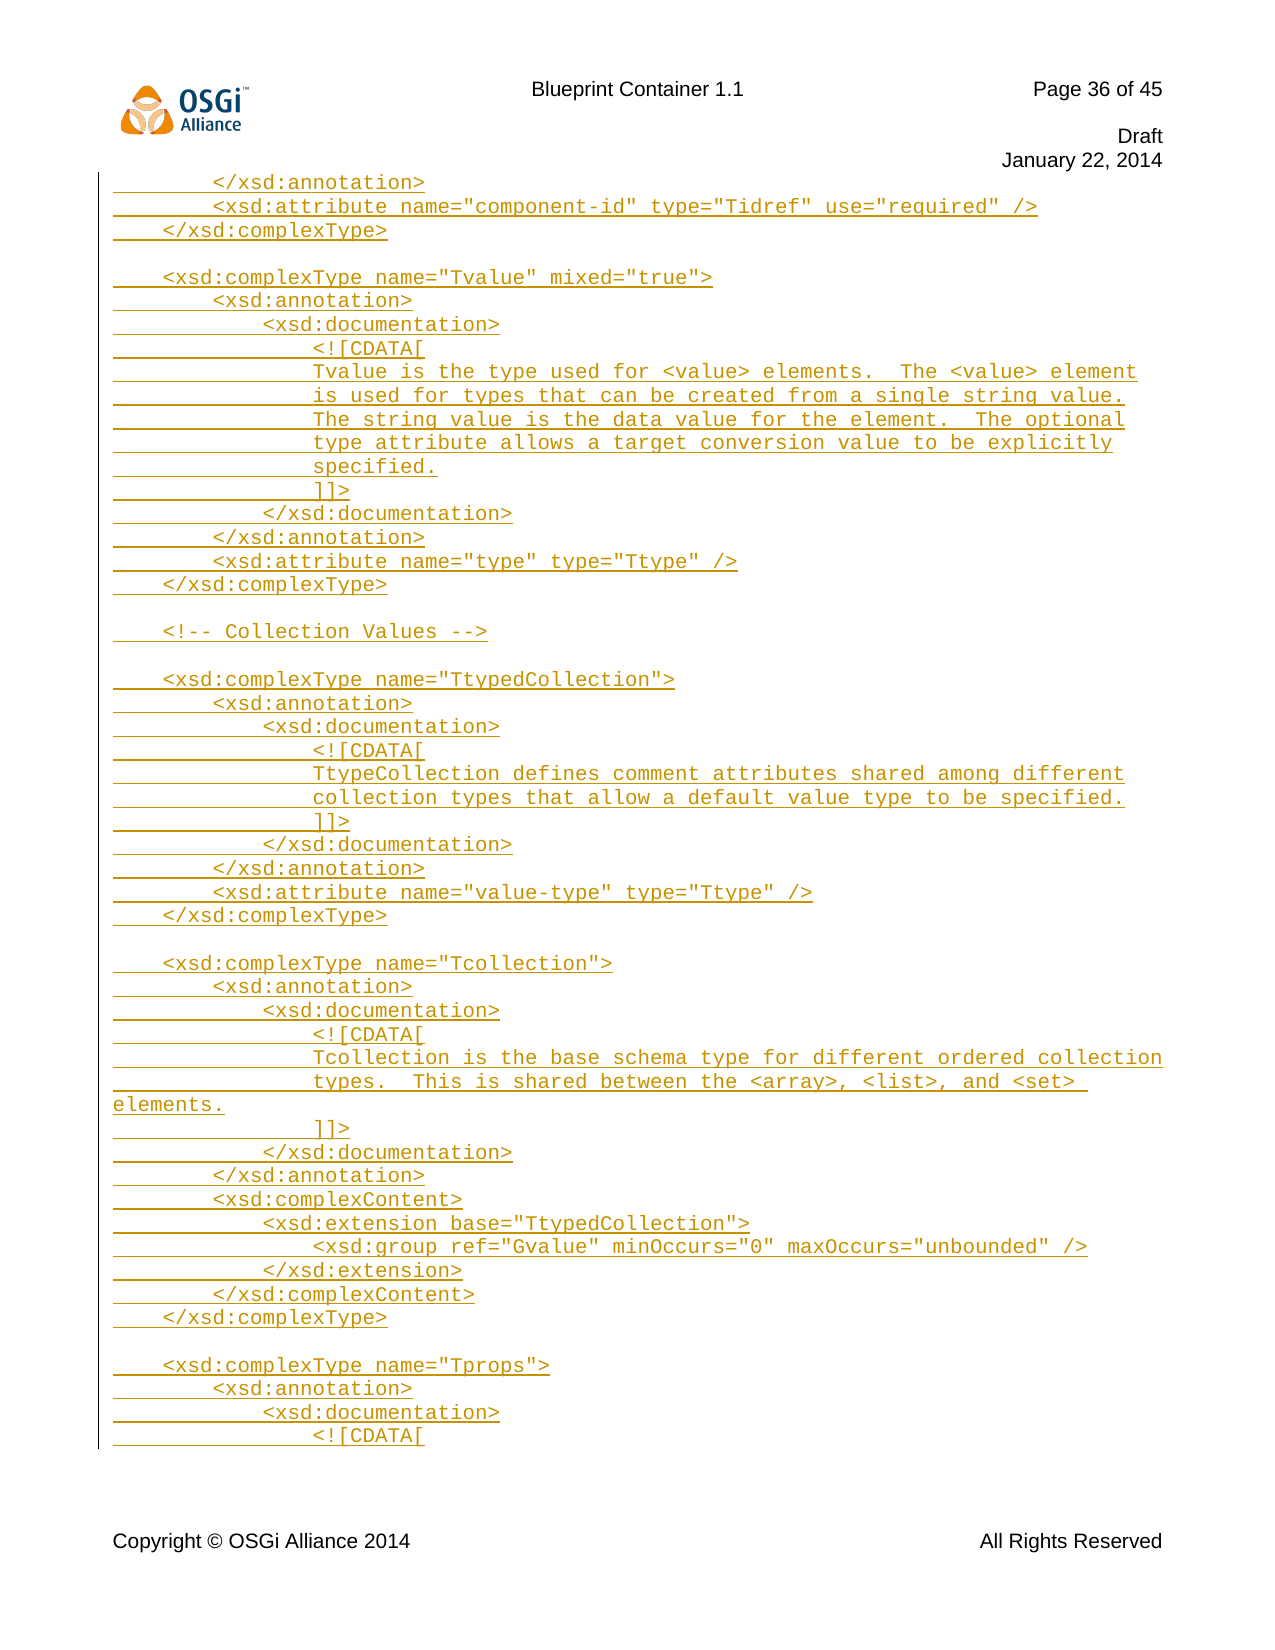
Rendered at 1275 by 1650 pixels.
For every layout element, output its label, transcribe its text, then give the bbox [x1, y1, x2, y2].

picture [113, 78, 257, 142]
text types. This is shared between the <array>, <list>, and <set> elements. ]]> </xsd:documentation> </xsd:annotation> <xsd:complexContent> <xsd:extension base="TtypedCollection"> <xsd:group ref="Gvalue" minOccurs="0" maxOccurs="unbounded" /> </xsd:extension> </xsd:complexContent> </xsd:complexType> <xsd:complexType name="Tprops"> <xsd:annotation> <xsd:documentation> <![CDATA[ [112, 1068, 1162, 1449]
text </xsd:annotation> <xsd:attribute name="component-id" type="Tidref" use="required" /> </xsd:complexType> <xsd:complexType name="Tvalue" mixed="true"> <xsd:annotation> <xsd:documentation> <![CDATA[ Tvalue is the type used for <value> elements. The <value> element is used for types that can be created from a single string value. The string value is the data value for the element. The optional type attribute allows a target conversion value to be explicitly specified. ]]> </xsd:documentation> </xsd:annotation> <xsd:attribute name="type" type="Ttype" /> </xsd:complexType> <!-- Collection Values --> <xsd:complexType name="TtypedCollection"> <xsd:annotation> <xsd:documentation> <![CDATA[ TtypeCollection defines comment attributes shared among different collection types that allow a default value type to be specified. ]]> </xsd:documentation> </xsd:annotation> <xsd:attribute name="value-type" type="Ttype" /> </xsd:complexType> <xsd:complexType name="Tcollection"> <xsd:annotation> <xsd:documentation> <![CDATA[ Tcollection is the base schema type for different ordered collection [112, 172, 1162, 1067]
